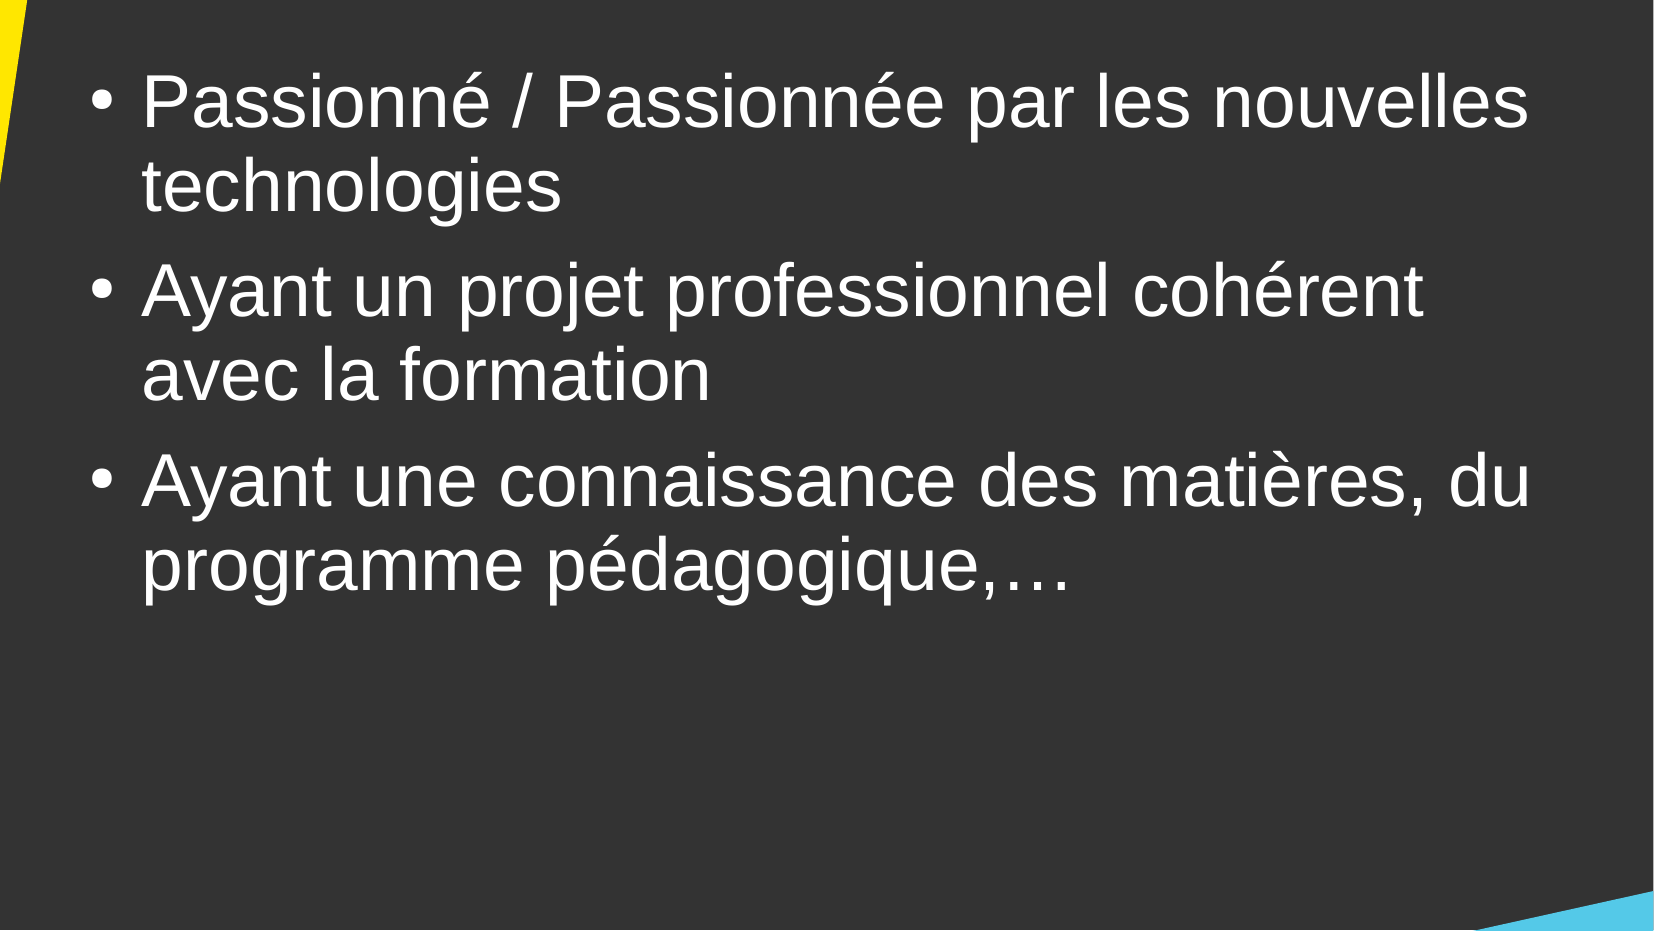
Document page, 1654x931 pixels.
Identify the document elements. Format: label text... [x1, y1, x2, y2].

list Passionné / Passionnée par les nouvelles technologies Ayant un projet professionnel cohérent avec la formation Ayant une connaissance des matières, du programme pédagogique,… [70, 59, 1595, 756]
text_box [1472, 890, 1654, 931]
text_box [0, 0, 28, 184]
